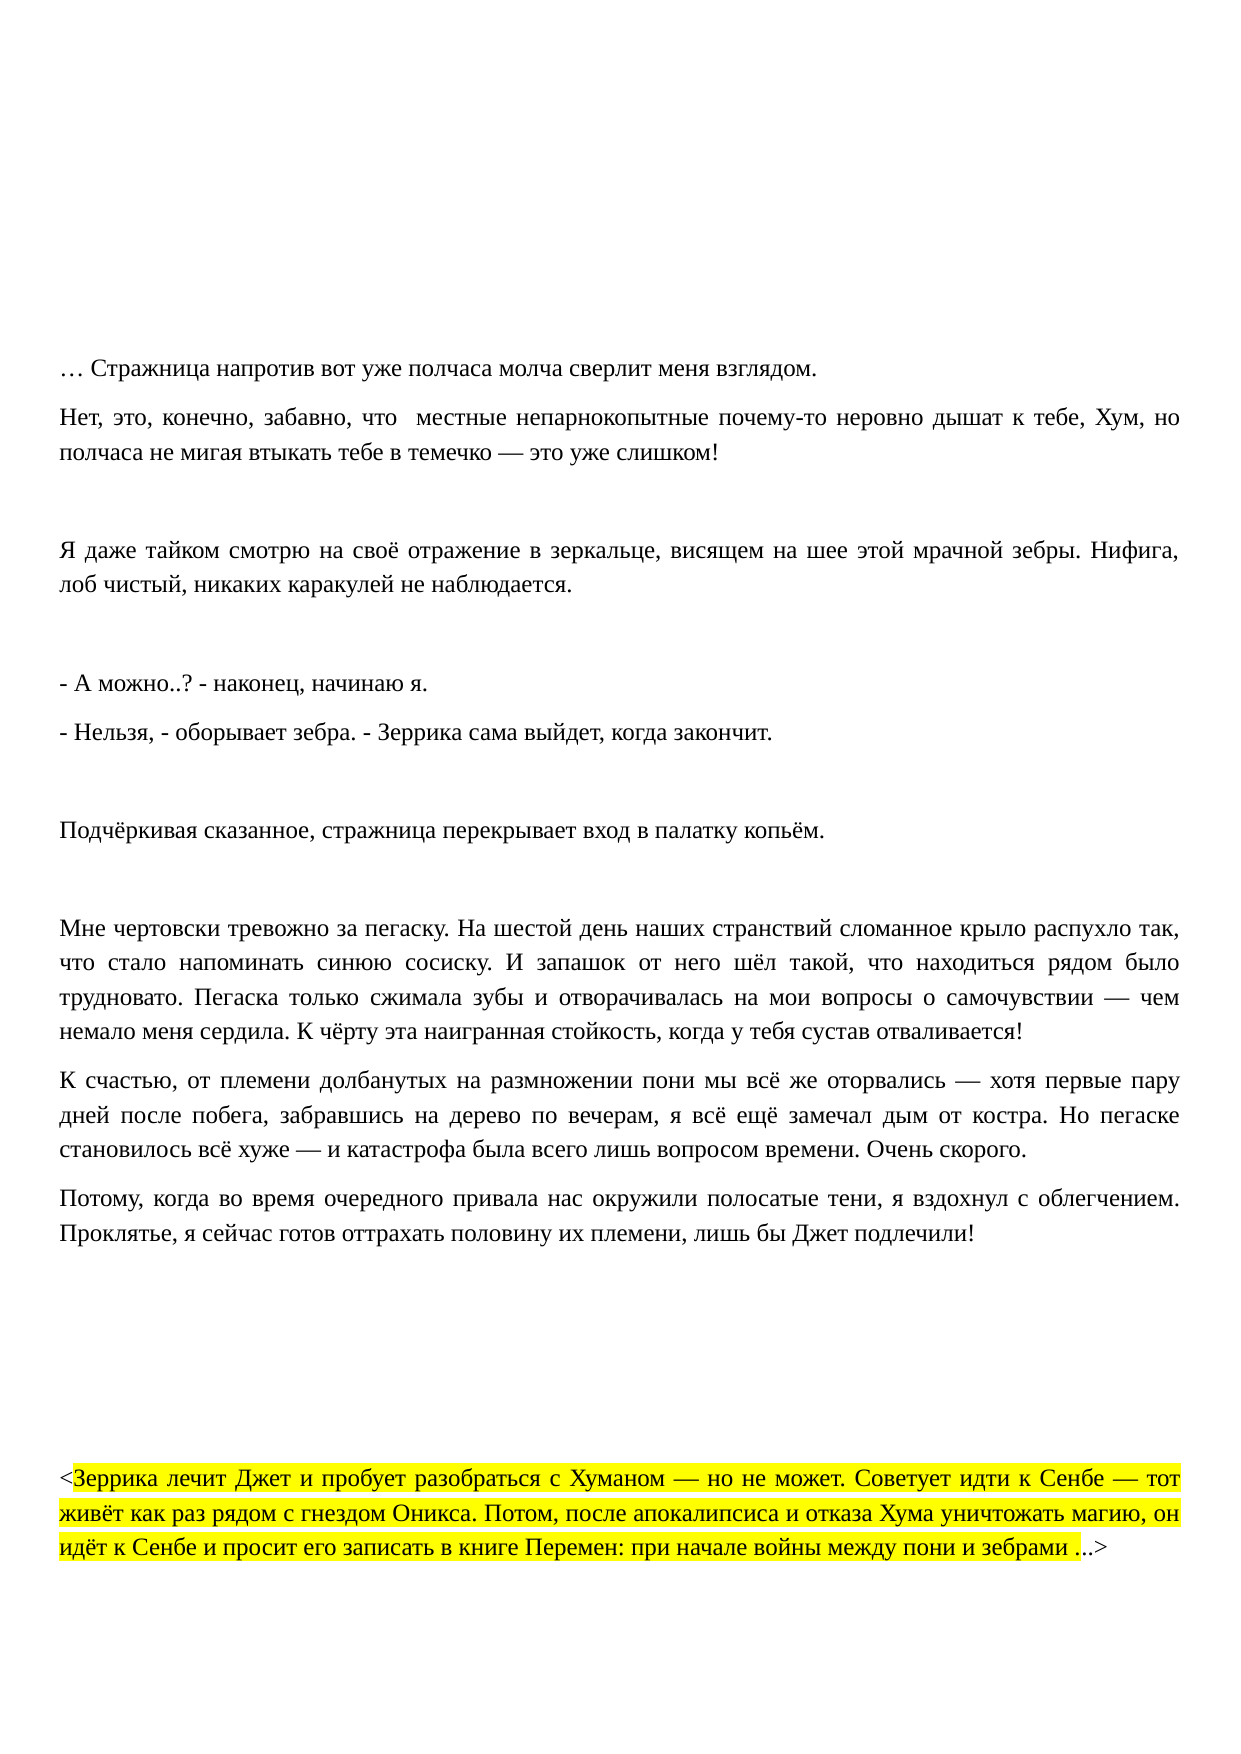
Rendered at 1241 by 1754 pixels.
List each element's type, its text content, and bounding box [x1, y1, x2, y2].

text <Зеррика лечит Джет и пробует разобраться с Хуманом — но не может. Советует идти к Сенбе — тот живёт как раз рядом с гнездом Оникса. Потом, после апокалипсиса и отказа Хума уничтожать магию, он идёт к Сенбе и просит его записать в книге Перемен: при начале войны между пони и зебрами ...> [59, 1463, 1181, 1561]
text Нет, это, конечно, забавно, что местные непарнокопытные почему-то неровно дышат к тебе, Хум, но полчаса не мигая втыкать тебе в темечко — это уже слишком! [59, 402, 1181, 466]
text Мне чертовски тревожно за пегаску. На шестой день наших странствий сломанное крыло распухло так, что стало напоминать синюю сосиску. И запашок от него шёл такой, что находиться рядом было трудновато. Пегаска только сжимала зубы и отворачивалась на мои вопросы о самочувствии — чем немало меня сердила. К чёрту эта наигранная стойкость, когда у тебя сустав отваливается! [59, 913, 1181, 1045]
text Потому, когда во время очередного привала нас окружили полосатые тени, я вздохнул с облегчением. Проклятье, я сейчас готов оттрахать половину их племени, лишь бы Джет подлечили! [59, 1183, 1181, 1247]
text Подчёркивая сказанное, стражница перекрывает вход в палатку копьём. [59, 815, 1181, 844]
text - Нельзя, - оборывает зебра. - Зеррика сама выйдет, когда закончит. [59, 717, 1181, 746]
text - А можно..? - наконец, начинаю я. [59, 668, 1181, 696]
text К счастью, от племени долбанутых на размножении пони мы всё же оторвались — хотя первые пару дней после побега, забравшись на дерево по вечерам, я всё ещё замечал дым от костра. Но пегаске становилось всё хуже — и катастрофа была всего лишь вопросом времени. Очень скорого. [59, 1066, 1181, 1163]
text … Стражница напротив вот уже полчаса молча сверлит меня взглядом. [59, 353, 1181, 382]
text Я даже тайком смотрю на своё отражение в зеркальце, висящем на шее этой мрачной зебры. Нифига, лоб чистый, никаких каракулей не наблюдается. [59, 535, 1181, 598]
